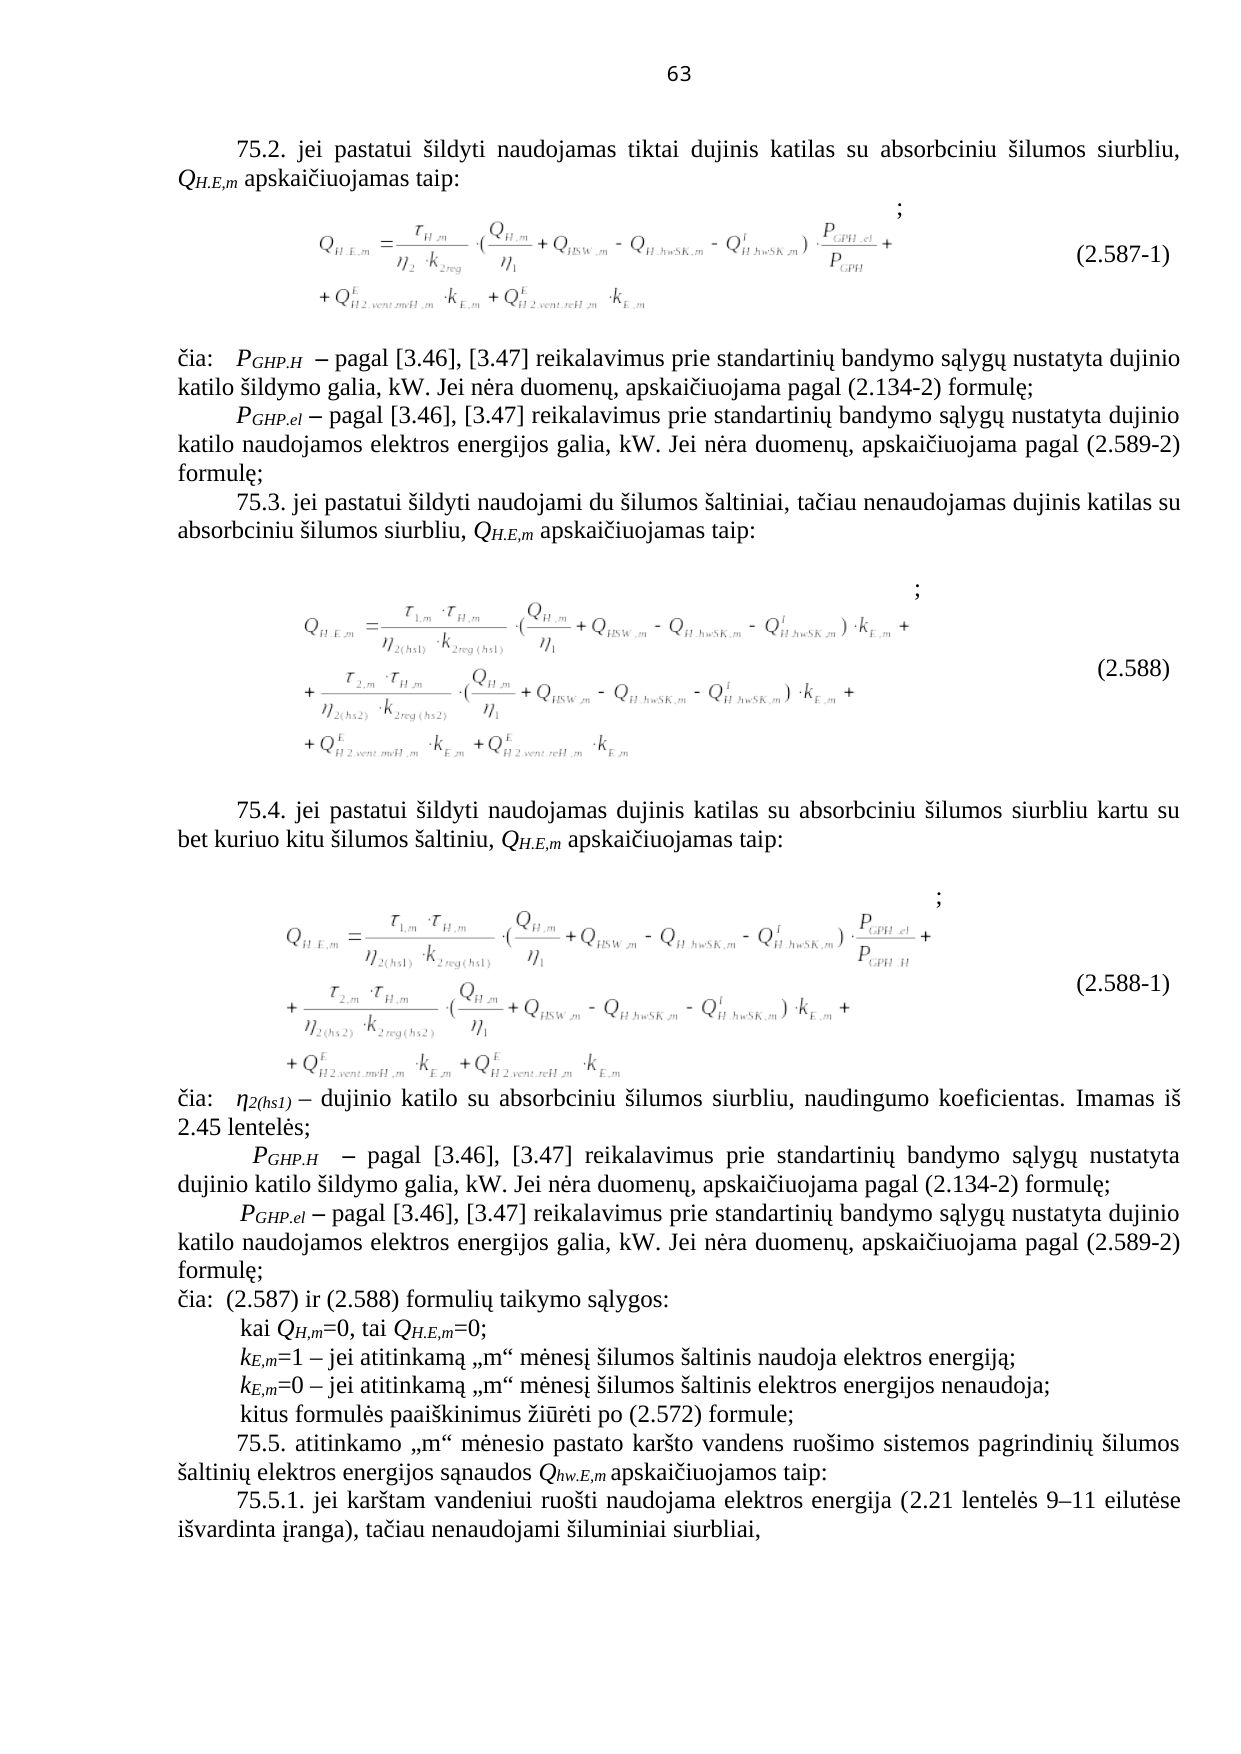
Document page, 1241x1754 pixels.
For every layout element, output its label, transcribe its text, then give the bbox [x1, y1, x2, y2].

text 75.2. jei pastatui šildyti naudojamas tiktai dujinis katilas su absorbciniu šilumos siurbliu, QH.E,m apskaičiuojamas taip: [177, 134, 1181, 192]
text PGHP.el – pagal [3.46], [3.47] reikalavimus prie standartinių bandymo sąlygų nustatyta dujinio katilo naudojamos elektros energijos galia, kW. Jei nėra duomenų, apskaičiuojama pagal (2.589-2) formulę; [177, 1198, 1181, 1284]
text kE,m=0 – jei atitinkamą „m“ mėnesį šilumos šaltinis elektros energijos nenaudoja; [240, 1370, 1181, 1399]
text kai QH,m=0, tai QH.E,m=0; [177, 1313, 1181, 1342]
text 75.5.1. jei karštam vandeniui ruošti naudojama elektros energija (2.21 lentelės 9–11 eilutėse išvardinta įranga), tačiau nenaudojami šiluminiai siurbliai, [177, 1485, 1181, 1543]
table_header (2.588-1) [1049, 881, 1181, 1083]
text kE,m=1 – jei atitinkamą „m“ mėnesį šilumos šaltinis naudoja elektros energiją; [240, 1342, 1181, 1370]
table_header (2.587-1) [1043, 192, 1181, 314]
text kitus formulės paaiškinimus žiūrėti po (2.572) formule; [240, 1399, 1181, 1428]
table_header ; [177, 573, 1045, 766]
text čia: (2.587) ir (2.588) formulių taikymo sąlygos: [177, 1284, 1181, 1313]
text 75.5. atitinkamo „m“ mėnesio pastato karšto vandens ruošimo sistemos pagrindinių šilumos šaltinių elektros energijos sąnaudos Qhw.E,m apskaičiuojamos taip: [177, 1428, 1181, 1485]
text čia: η2(hs1) – dujinio katilo su absorbciniu šilumos siurbliu, naudingumo koeficientas. Imamas iš 2.45 lentelės; [177, 1083, 1181, 1140]
text 75.3. jei pastatui šildyti naudojami du šilumos šaltiniai, tačiau nenaudojamas dujinis katilas su absorbciniu šilumos siurbliu, QH.E,m apskaičiuojamas taip: [177, 487, 1181, 544]
text 75.4. jei pastatui šildyti naudojamas dujinis katilas su absorbciniu šilumos siurbliu kartu su bet kuriuo kitu šilumos šaltiniu, QH.E,m apskaičiuojamas taip: [177, 795, 1181, 853]
table_header (2.588) [1045, 573, 1181, 766]
table_header ; [177, 192, 1042, 314]
text PGHP.el – pagal [3.46], [3.47] reikalavimus prie standartinių bandymo sąlygų nustatyta dujinio katilo naudojamos elektros energijos galia, kW. Jei nėra duomenų, apskaičiuojama pagal (2.589-2) formulę; [177, 401, 1181, 487]
text PGHP.H – pagal [3.46], [3.47] reikalavimus prie standartinių bandymo sąlygų nustatyta dujinio katilo šildymo galia, kW. Jei nėra duomenų, apskaičiuojama pagal (2.134-2) formulę; [177, 1140, 1181, 1198]
table_header ; [177, 881, 1048, 1083]
text čia: PGHP.H – pagal [3.46], [3.47] reikalavimus prie standartinių bandymo sąlygų nustatyta dujinio katilo šildymo galia, kW. Jei nėra duomenų, apskaičiuojama pagal (2.134-2) formulę; [177, 343, 1181, 401]
